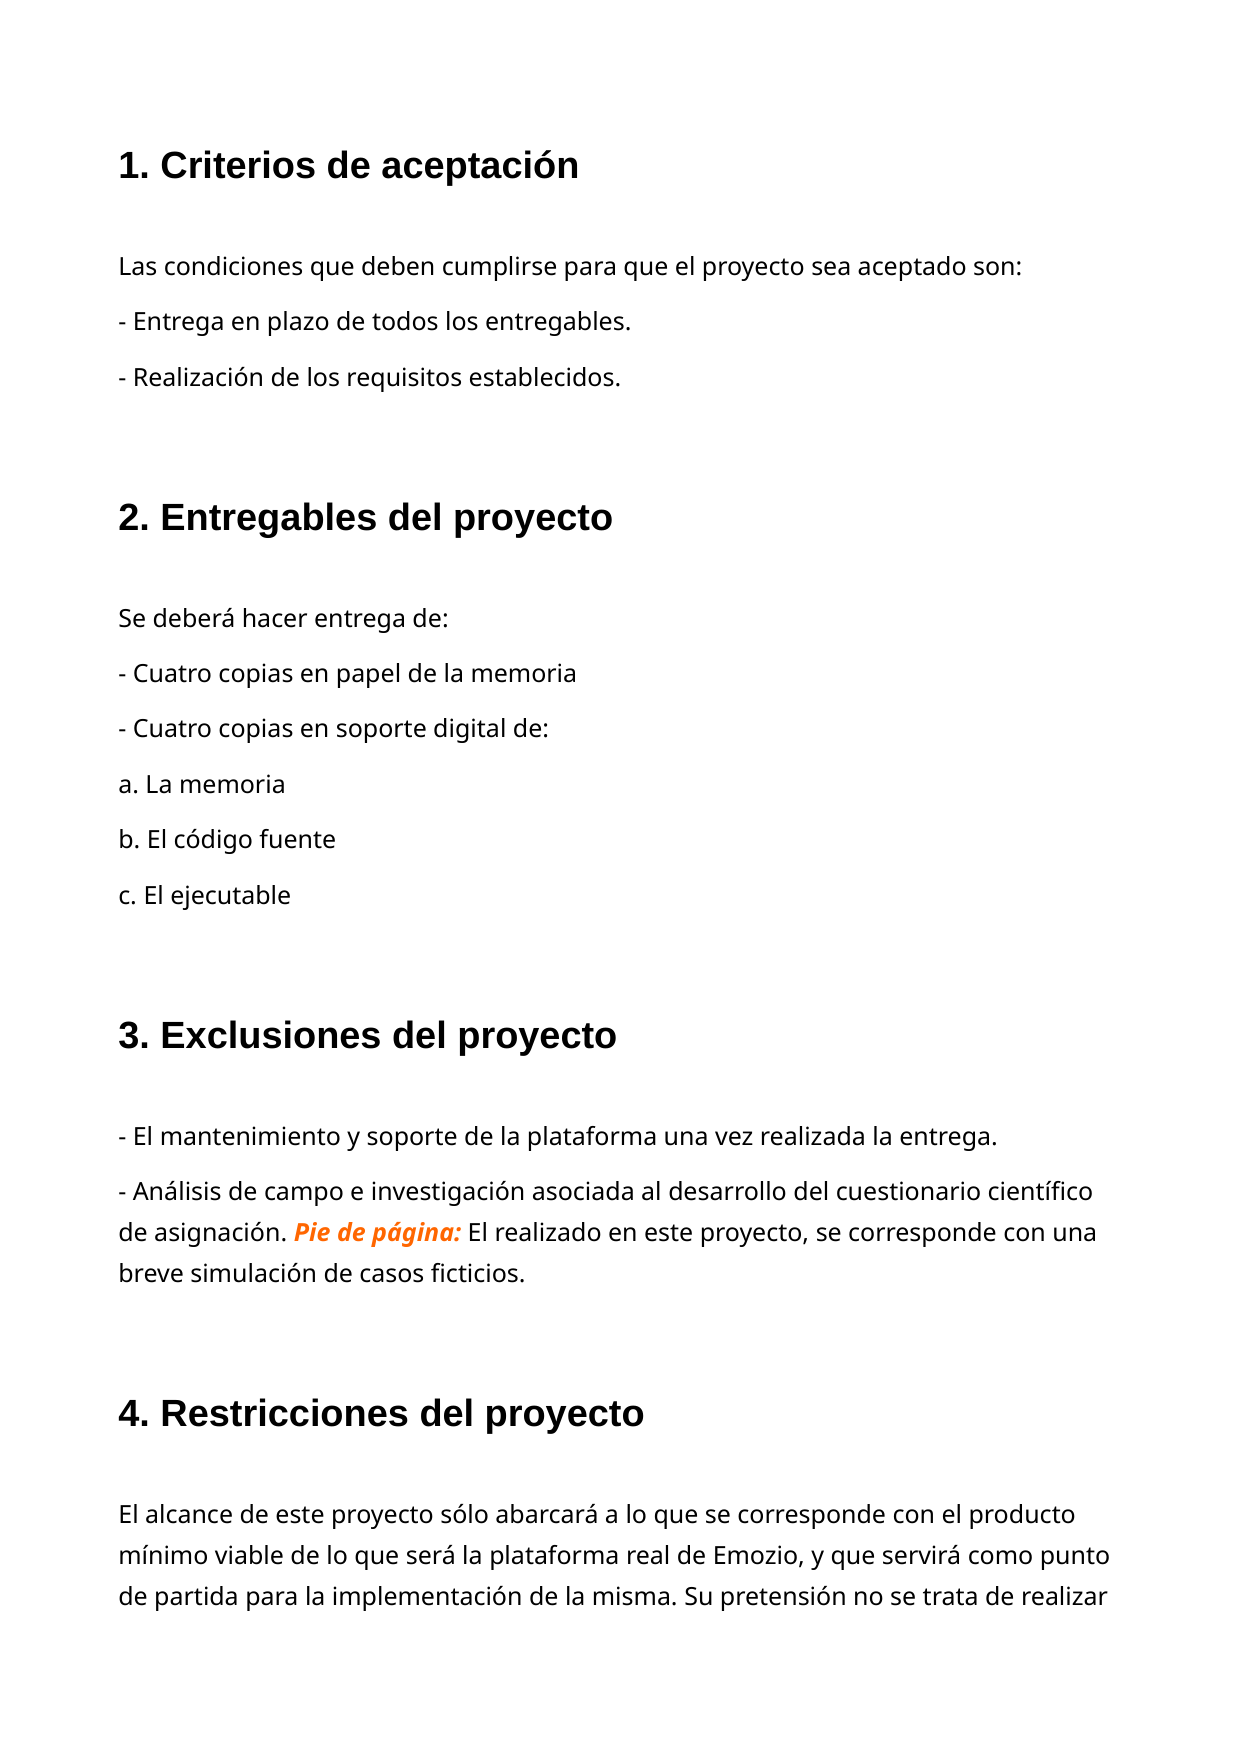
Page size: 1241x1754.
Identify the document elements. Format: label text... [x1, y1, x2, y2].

subtitle 2. Entregables del proyecto [118, 495, 1122, 539]
text - Análisis de campo e investigación asociada al desarrollo del cuestionario científico de asignación. Pie de página: El realizado en este proyecto, se corresponde con una breve simulación de casos ficticios. [118, 1174, 1122, 1289]
subtitle 1. Criterios de aceptación [118, 143, 1122, 187]
subtitle 4. Restricciones del proyecto [118, 1391, 1122, 1435]
text El alcance de este proyecto sólo abarcará a lo que se corresponde con el producto mínimo viable de lo que será la plataforma real de Emozio, y que servirá como punto de partida para la implementación de la misma. Su pretensión no se trata de realizar [118, 1496, 1122, 1612]
text - Cuatro copias en soporte digital de: [118, 711, 1122, 745]
text Las condiciones que deben cumplirse para que el proyecto sea aceptado son: [118, 248, 1122, 282]
text - Entrega en plazo de todos los entregables. [118, 304, 1122, 338]
text b. El código fuente [118, 822, 1122, 856]
text a. La memoria [118, 766, 1122, 801]
text Se deberá hacer entrega de: [118, 600, 1122, 634]
text - Realización de los requisitos establecidos. [118, 359, 1122, 393]
subtitle 3. Exclusiones del proyecto [118, 1013, 1122, 1057]
text - Cuatro copias en papel de la memoria [118, 656, 1122, 690]
text - El mantenimiento y soporte de la plataforma una vez realizada la entrega. [118, 1118, 1122, 1152]
text c. El ejecutable [118, 877, 1122, 911]
